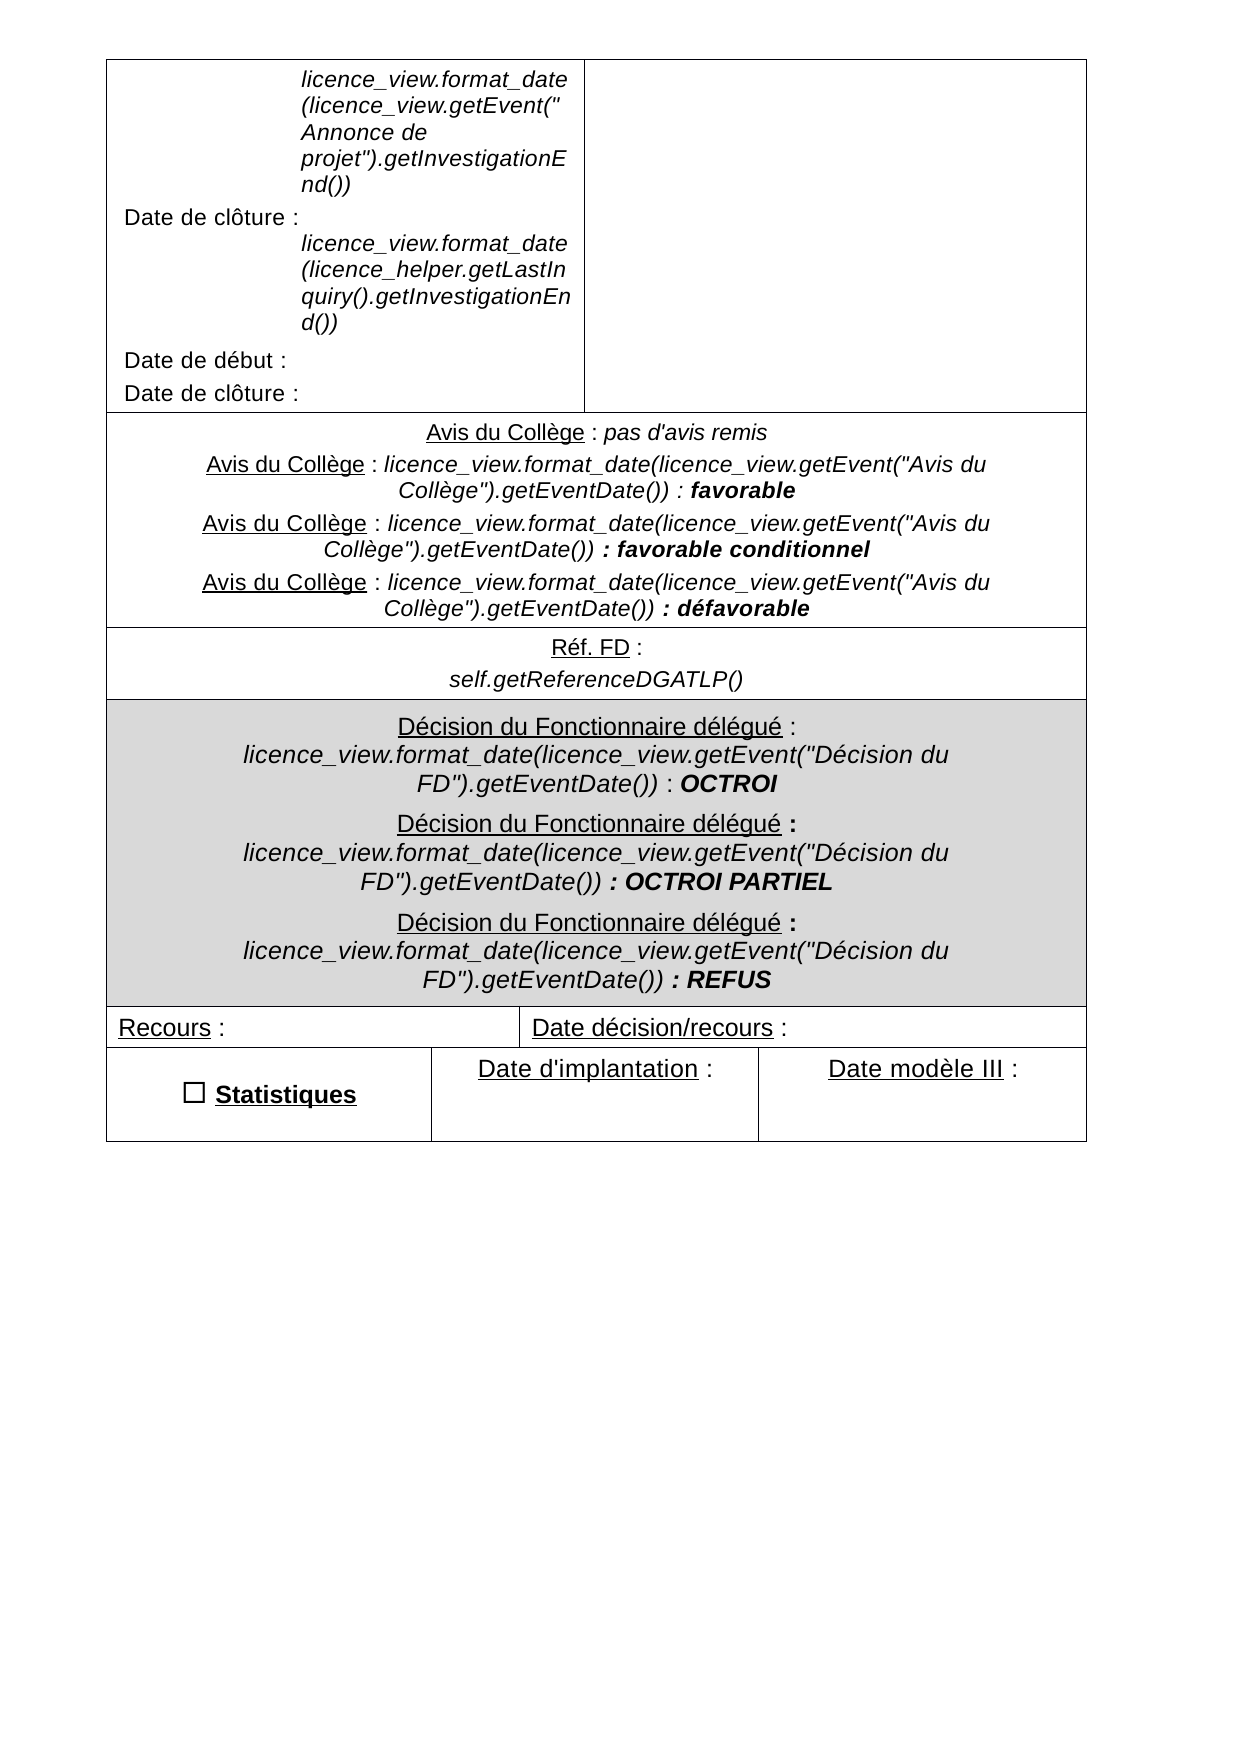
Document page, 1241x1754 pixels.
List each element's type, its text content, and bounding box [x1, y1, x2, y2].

table_cell Avis du Collège : pas d'avis remis Avis du Collège : licence_view.format_date(licence_view.getEvent("Avis du Collège").getEventDate()) : favorable Avis du Collège : licence_view.format_date(licence_view.getEvent("Avis du Collège").getEventDate()) : favorable conditionnel Avis du Collège : licence_view.format_date(licence_view.getEvent("Avis du Collège").getEventDate()) : défavorable [107, 413, 1086, 627]
table_cell licence_view.format_date(licence_view.getEvent("Annonce de projet").getInvestigationEnd()) Date de clôture : licence_view.format_date(licence_helper.getLastInquiry().getInvestigationEnd()) Date de début : Date de clôture : [107, 60, 584, 412]
table_cell Date décision/recours : [520, 1007, 1086, 1047]
table_cell Recours : [107, 1007, 519, 1047]
table_cell Décision du Fonctionnaire délégué : licence_view.format_date(licence_view.getEvent("Décision du FD").getEventDate()) : OCTROI Décision du Fonctionnaire délégué : licence_view.format_date(licence_view.getEvent("Décision du FD").getEventDate()) : OCTROI PARTIEL Décision du Fonctionnaire délégué : licence_view.format_date(licence_view.getEvent("Décision du FD").getEventDate()) : REFUS [107, 700, 1086, 1006]
table_cell Réf. FD : self.getReferenceDGATLP() [107, 628, 1086, 699]
table_cell  Statistiques [107, 1048, 431, 1141]
table_cell [585, 60, 1086, 412]
table_cell Date d'implantation : [432, 1048, 758, 1141]
table_cell Date modèle III : [759, 1048, 1086, 1141]
